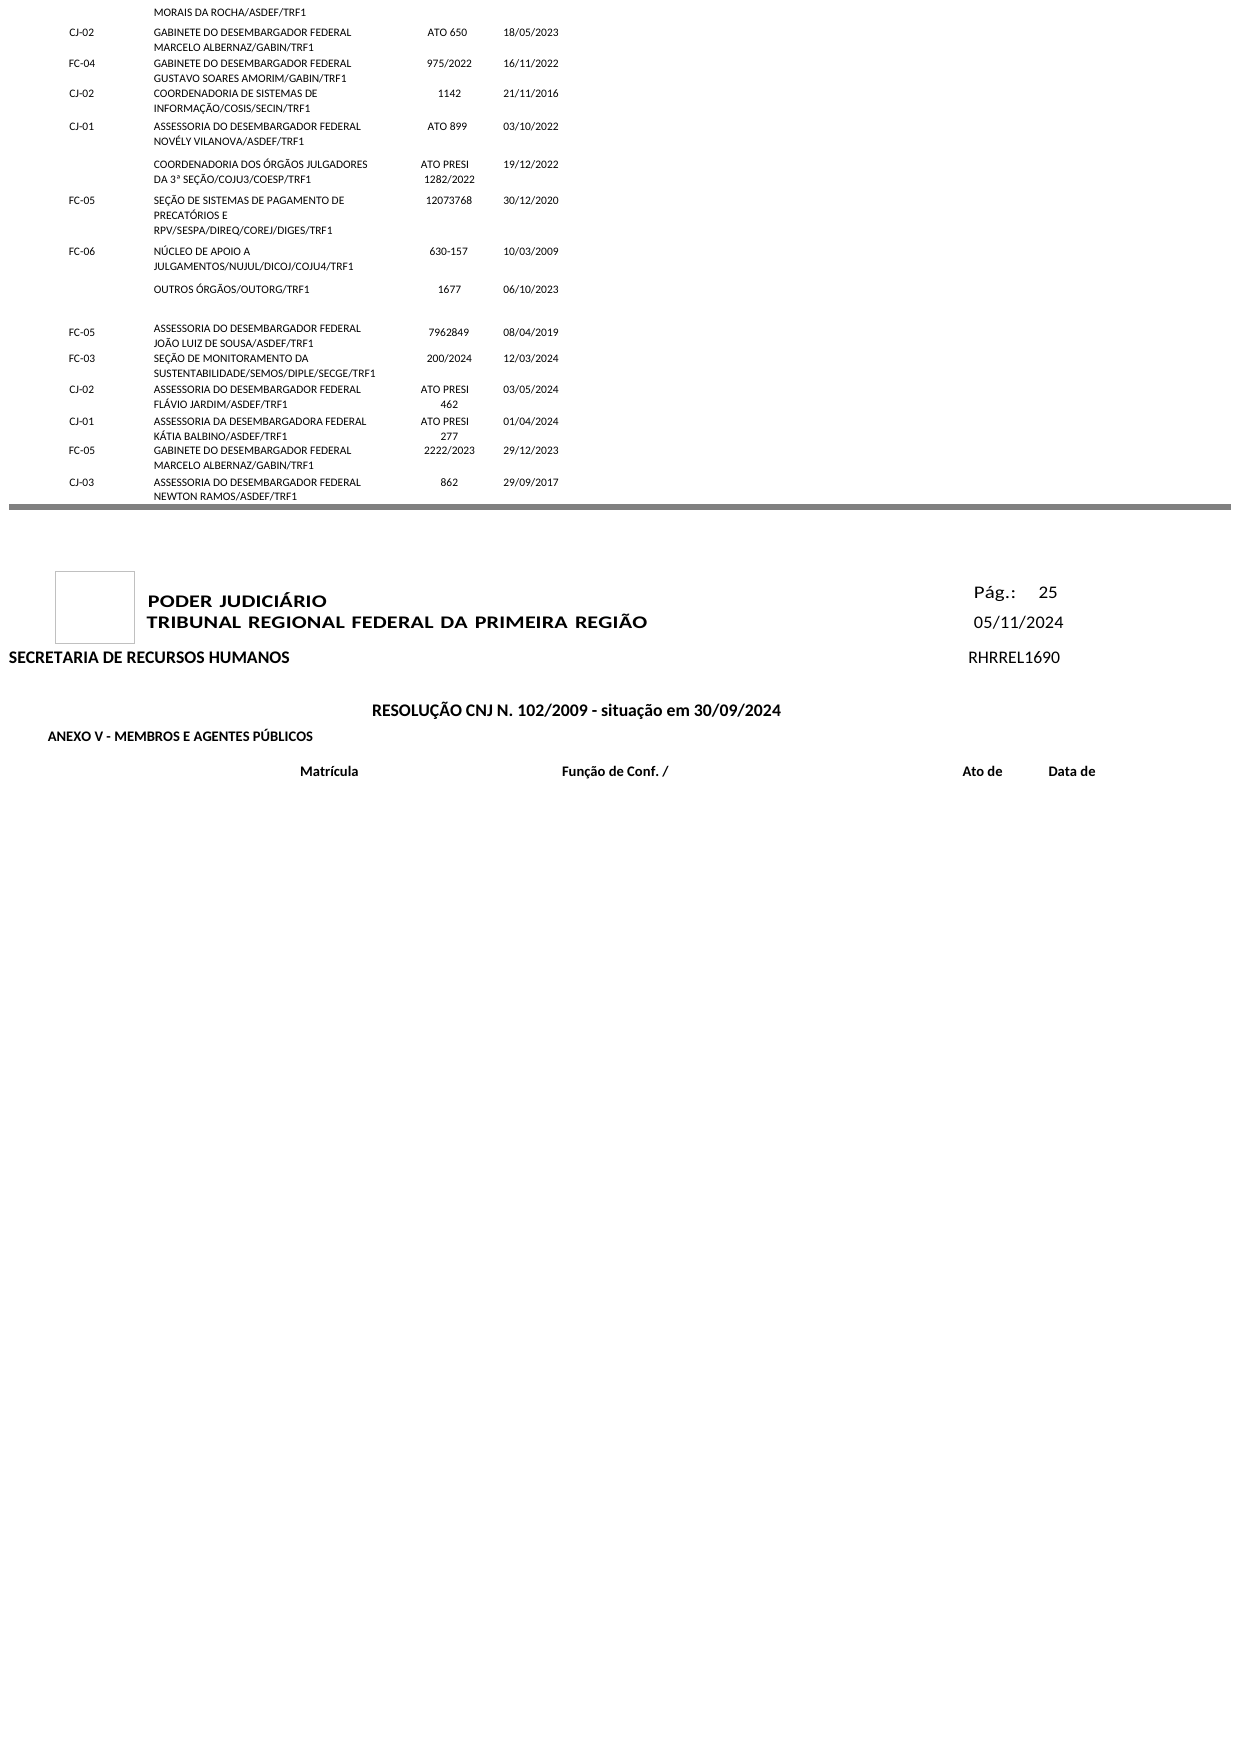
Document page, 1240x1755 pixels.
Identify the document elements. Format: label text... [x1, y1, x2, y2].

table_cell 06/10/2023 [503, 282, 569, 313]
table_cell [503, 5, 569, 26]
table_cell ATO PRESI 462 [416, 383, 503, 414]
subtitle RESOLUÇÃO CNJ N. 102/2009 - situação em 30/09/2024 [67, 699, 1085, 721]
table_cell 12073768 [416, 193, 503, 244]
table_cell COORDENADORIA DOS ÓRGÃOS JULGADORES DA 3ª SEÇÃO/COJU3/COESP/TRF1 [154, 157, 416, 193]
table_cell 630-157 [416, 244, 503, 282]
table_cell 1142 [416, 86, 503, 119]
table_cell ATO PRESI 1282/2022 [416, 157, 503, 193]
table_cell 08/04/2019 [503, 314, 569, 351]
table_cell 2222/2023 [416, 444, 503, 475]
table_cell CJ-01 [46, 119, 154, 157]
table_cell GABINETE DO DESEMBARGADOR FEDERAL MARCELO ALBERNAZ/GABIN/TRF1 [154, 26, 416, 57]
table_cell ATO PRESI 277 [416, 414, 503, 443]
table_cell ATO 650 [416, 26, 503, 57]
table_cell [46, 157, 154, 193]
table_cell 7962849 [416, 314, 503, 351]
table_cell OUTROS ÓRGÃOS/OUTORG/TRF1 [154, 282, 416, 313]
table_cell 975/2022 [416, 57, 503, 86]
table_cell CJ-02 [46, 383, 154, 414]
table_cell NÚCLEO DE APOIO A JULGAMENTOS/NUJUL/DICOJ/COJU4/TRF1 [154, 244, 416, 282]
table_cell [46, 5, 154, 26]
table_cell [416, 5, 503, 26]
subtitle ANEXO V - MEMBROS E AGENTES PÚBLICOS [48, 728, 1095, 745]
table_cell FC-03 [46, 351, 154, 383]
table_cell FC-04 [46, 57, 154, 86]
table_cell 19/12/2022 [503, 157, 569, 193]
table_cell GABINETE DO DESEMBARGADOR FEDERAL GUSTAVO SOARES AMORIM/GABIN/TRF1 [154, 57, 416, 86]
table_cell 200/2024 [416, 351, 503, 383]
table_cell FC-06 [46, 244, 154, 282]
table_cell SEÇÃO DE MONITORAMENTO DA SUSTENTABILIDADE/SEMOS/DIPLE/SECGE/TRF1 [154, 351, 416, 383]
table_cell ASSESSORIA DO DESEMBARGADOR FEDERAL JOÃO LUIZ DE SOUSA/ASDEF/TRF1 [154, 314, 416, 351]
table_cell 18/05/2023 [503, 26, 569, 57]
table_cell ATO 899 [416, 119, 503, 157]
text Matrícula Função de Conf. / Ato de Data de [46, 754, 1095, 782]
table_cell 29/09/2017 [503, 475, 569, 504]
table_cell 1677 [416, 282, 503, 313]
table_cell 862 [416, 475, 503, 504]
table_cell CJ-03 [46, 475, 154, 504]
table_cell 03/05/2024 [503, 383, 569, 414]
table_cell ASSESSORIA DO DESEMBARGADOR FEDERAL NEWTON RAMOS/ASDEF/TRF1 [154, 475, 416, 504]
table_cell ASSESSORIA DO DESEMBARGADOR FEDERAL FLÁVIO JARDIM/ASDEF/TRF1 [154, 383, 416, 414]
table_cell CJ-01 [46, 414, 154, 443]
table_cell 03/10/2022 [503, 119, 569, 157]
table_cell 21/11/2016 [503, 86, 569, 119]
table_cell CJ-02 [46, 26, 154, 57]
table_cell 30/12/2020 [503, 193, 569, 244]
table_cell GABINETE DO DESEMBARGADOR FEDERAL MARCELO ALBERNAZ/GABIN/TRF1 [154, 444, 416, 475]
table_cell 12/03/2024 [503, 351, 569, 383]
table_cell COORDENADORIA DE SISTEMAS DE INFORMAÇÃO/COSIS/SECIN/TRF1 [154, 86, 416, 119]
table_cell FC-05 [46, 314, 154, 351]
table_cell [46, 282, 154, 313]
table_cell MORAIS DA ROCHA/ASDEF/TRF1 [154, 5, 416, 26]
table_cell 01/04/2024 [503, 414, 569, 443]
table_cell ASSESSORIA DA DESEMBARGADORA FEDERAL KÁTIA BALBINO/ASDEF/TRF1 [154, 414, 416, 443]
table_cell ASSESSORIA DO DESEMBARGADOR FEDERAL NOVÉLY VILANOVA/ASDEF/TRF1 [154, 119, 416, 157]
table_cell 10/03/2009 [503, 244, 569, 282]
table_cell CJ-02 [46, 86, 154, 119]
table_cell FC-05 [46, 193, 154, 244]
table_cell FC-05 [46, 444, 154, 475]
text SECRETARIA DE RECURSOS HUMANOS RHRREL1690 [9, 510, 1095, 667]
table_cell 16/11/2022 [503, 57, 569, 86]
table_cell SEÇÃO DE SISTEMAS DE PAGAMENTO DE PRECATÓRIOS E RPV/SESPA/DIREQ/COREJ/DIGES/TRF1 [154, 193, 416, 244]
table_cell 29/12/2023 [503, 444, 569, 475]
